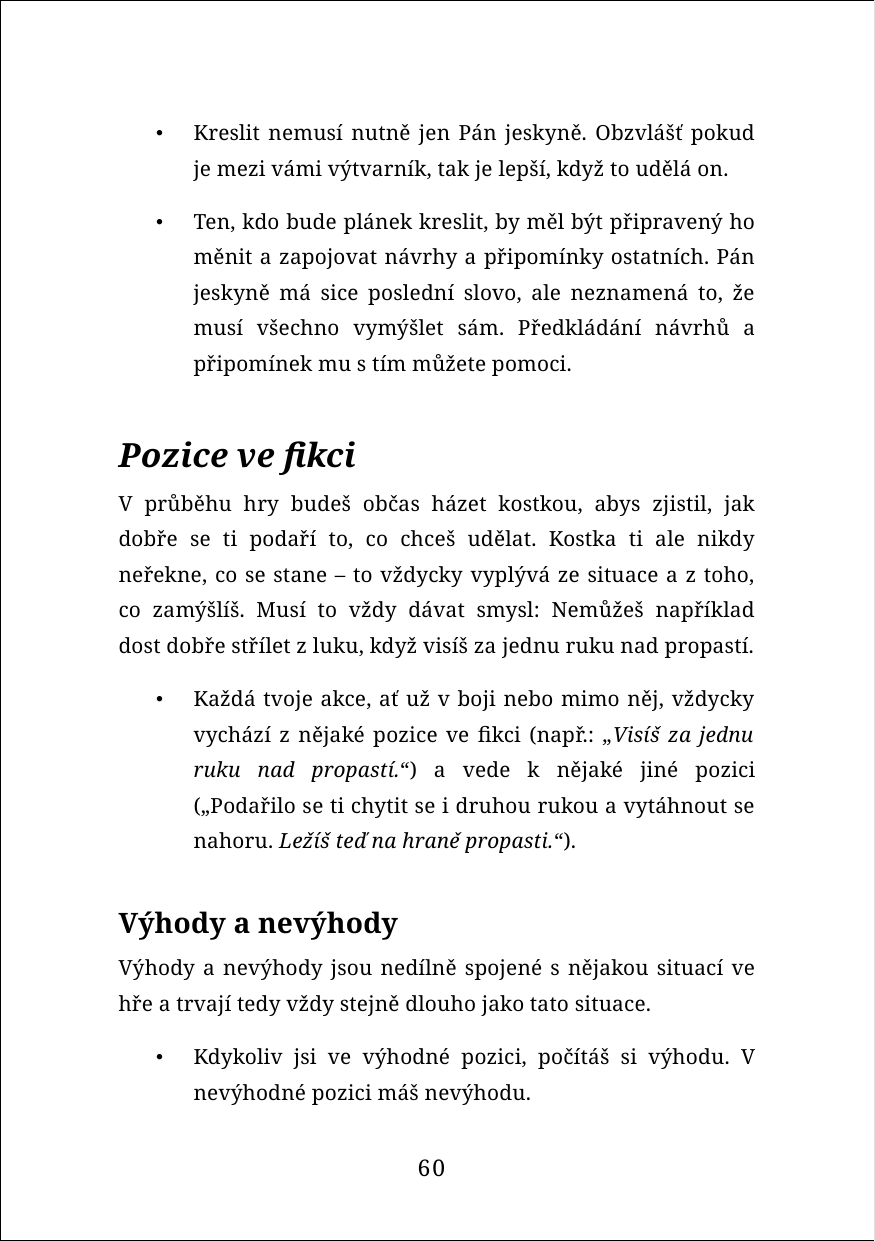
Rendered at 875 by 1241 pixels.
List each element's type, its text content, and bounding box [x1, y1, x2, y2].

list Ten, kdo bude plánek kreslit, by měl být připravený ho měnit a zapojovat návrhy a připomínky ostatních. Pán jeskyně má sice poslední slovo, ale neznamená to, že musí všechno vymýšlet sám. Předkládání návrhů a připomínek mu s tím můžete pomoci. [156, 207, 756, 377]
subtitle Výhody a nevýhody [118, 903, 756, 942]
text V průběhu hry budeš občas házet kostkou, abys zjistil, jak dobře se ti podaří to, co chceš udělat. Kostka ti ale nikdy neřekne, co se stane – to vždycky vyplývá ze situace a z toho, co zamýšlíš. Musí to vždy dávat smysl: Nemůžeš například dost dobře střílet z luku, když visíš za jednu ruku nad propastí. [118, 489, 756, 659]
text Výhody a nevýhody jsou nedílně spojené s nějakou situací ve hře a trvají tedy vždy stejně dlouho jako tato situace. [118, 953, 756, 1017]
subtitle Pozice ve fikci [118, 432, 756, 477]
list Každá tvoje akce, ať už v boji nebo mimo něj, vždycky vychází z nějaké pozice ve fikci (např.: „Visíš za jednu ruku nad propastí.“) a vede k nějaké jiné pozici („Podařilo se ti chytit se i druhou rukou a vytáhnout se nahoru. Ležíš teď na hraně propasti.“). [156, 684, 756, 855]
list Kreslit nemusí nutně jen Pán jeskyně. Obzvlášť pokud je mezi vámi výtvarník, tak je lepší, když to udělá on. [156, 118, 756, 182]
list Kdykoliv jsi ve výhodné pozici, počítáš si výhodu. V nevýhodné pozici máš nevýhodu. [156, 1042, 756, 1106]
